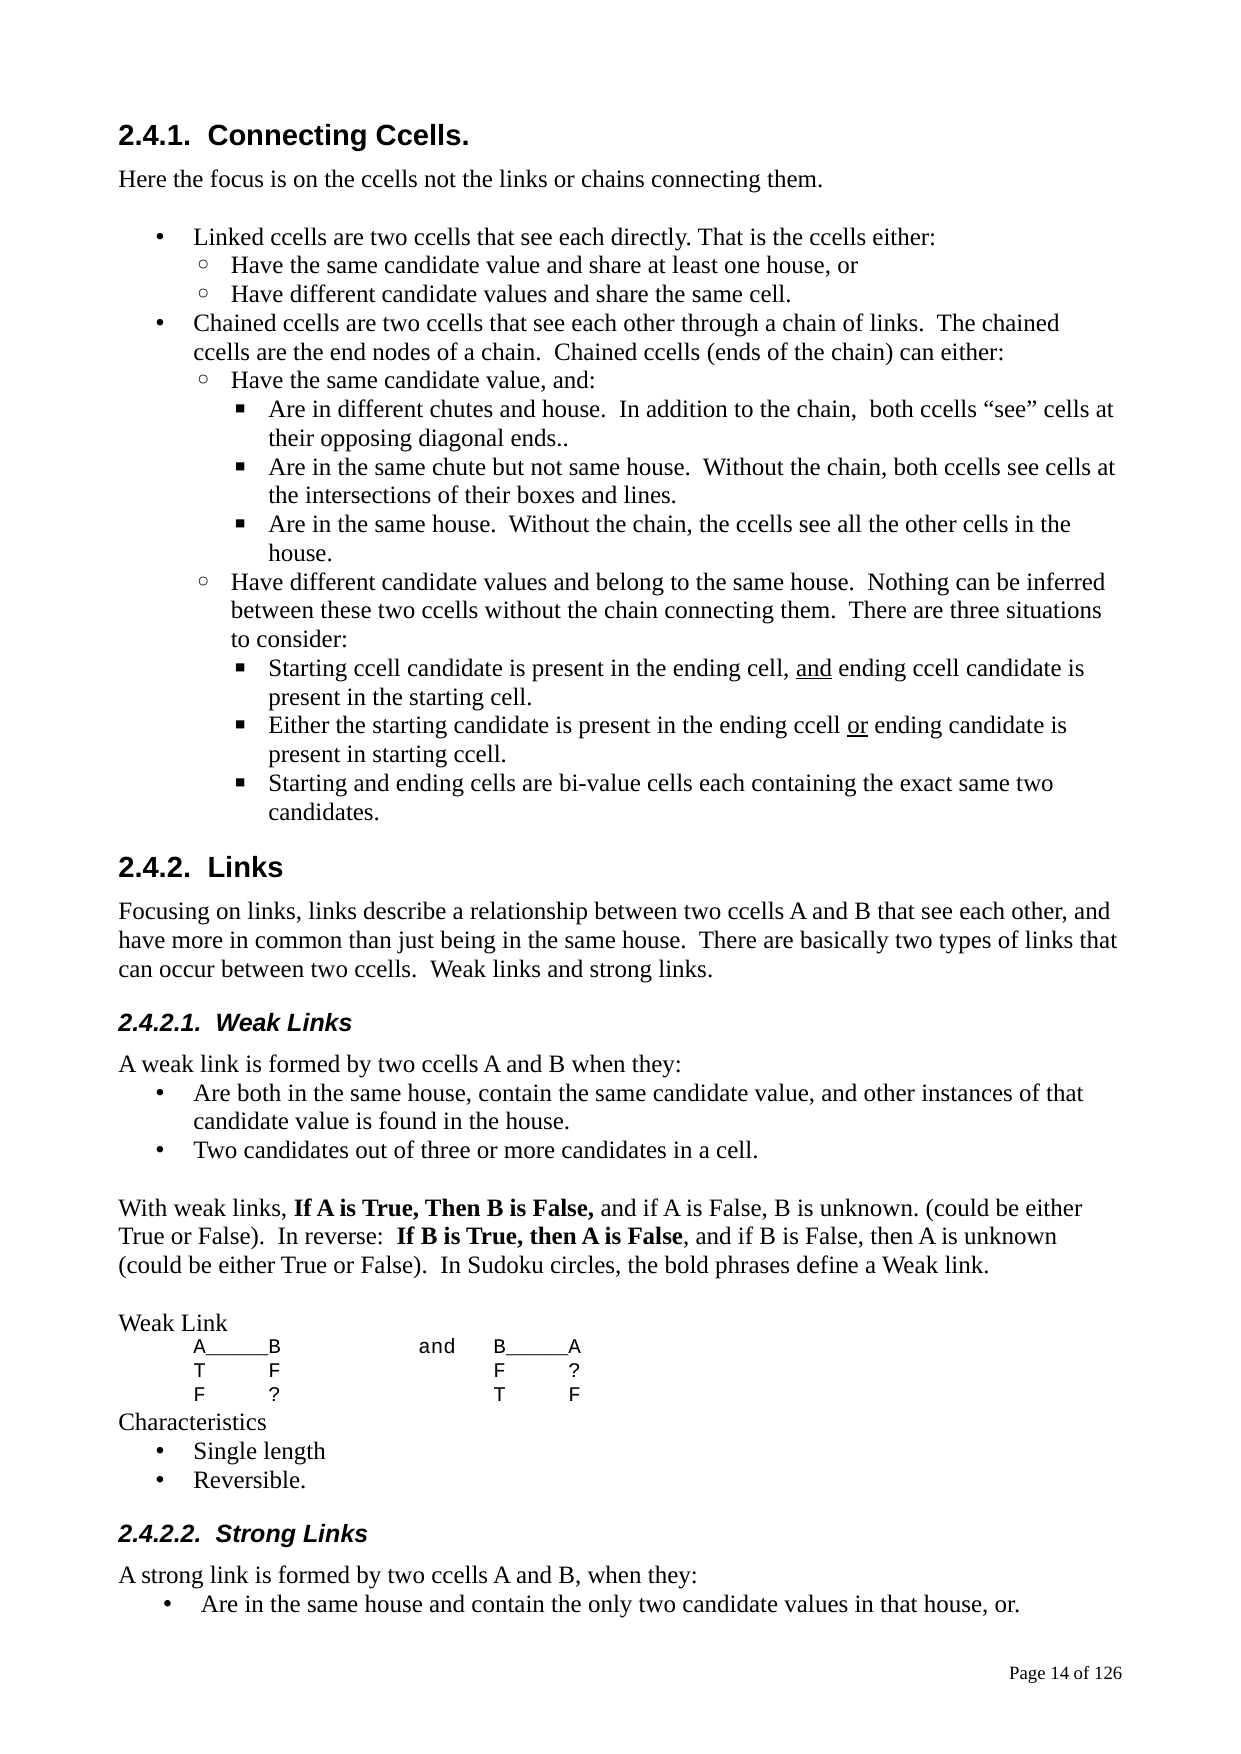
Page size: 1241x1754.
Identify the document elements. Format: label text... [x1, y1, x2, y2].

list Are in different chutes and house. In addition to the chain, both ccells “see” cells at their opposing diagonal ends.. [231, 394, 1122, 452]
list Have the same candidate value and share at least one house, or [193, 250, 1122, 279]
list Starting ccell candidate is present in the ending cell, and ending ccell candidate is present in the starting cell. [231, 653, 1122, 710]
text T F F ? [118, 1360, 1122, 1384]
subtitle Strong Links [118, 1519, 1122, 1547]
list Reversible. [156, 1465, 1122, 1494]
list Starting and ending cells are bi-value cells each containing the exact same two candidates. [231, 768, 1122, 825]
text A strong link is formed by two ccells A and B, when they: [118, 1560, 1122, 1589]
text A_____B and B_____A [118, 1336, 1122, 1360]
text F ? T F [118, 1384, 1122, 1407]
text Characteristics [118, 1407, 1122, 1436]
text With weak links, If A is True, Then B is False, and if A is False, B is unknown. (could be either True or False). In reverse: If B is True, then A is False, and if B is False, then A is unknown (could be either True or False). In Sudoku circles, the bold phrases define a Weak link. [118, 1193, 1122, 1279]
list Are in the same house. Without the chain, the ccells see all the other cells in the house. [231, 509, 1122, 567]
list Linked ccells are two ccells that see each directly. That is the ccells either: [156, 222, 1122, 250]
list Have different candidate values and share the same cell. [193, 279, 1122, 308]
list Are in the same house and contain the only two candidate values in that house, or. [163, 1589, 1122, 1617]
text Here the focus is on the ccells not the links or chains connecting them. [118, 164, 1122, 193]
text Weak Link [118, 1308, 1122, 1336]
list Single length [156, 1436, 1122, 1465]
list Have the same candidate value, and: [193, 365, 1122, 394]
list Two candidates out of three or more candidates in a cell. [156, 1135, 1122, 1164]
subtitle Connecting Ccells. [118, 118, 1122, 152]
subtitle Weak Links [118, 1008, 1122, 1036]
list Are both in the same house, contain the same candidate value, and other instances of that candidate value is found in the house. [156, 1078, 1122, 1135]
text Focusing on links, links describe a relationship between two ccells A and B that see each other, and have more in common than just being in the same house. There are basically two types of links that can occur between two ccells. Weak links and strong links. [118, 896, 1122, 983]
text A weak link is formed by two ccells A and B when they: [118, 1049, 1122, 1078]
list Chained ccells are two ccells that see each other through a chain of links. The chained ccells are the end nodes of a chain. Chained ccells (ends of the chain) can either: [156, 308, 1122, 365]
list Are in the same chute but not same house. Without the chain, both ccells see cells at the intersections of their boxes and lines. [231, 452, 1122, 509]
list Either the starting candidate is present in the ending ccell or ending candidate is present in starting ccell. [231, 710, 1122, 768]
subtitle Links [118, 850, 1122, 884]
list Have different candidate values and belong to the same house. Nothing can be inferred between these two ccells without the chain connecting them. There are three situations to consider: [193, 567, 1122, 653]
